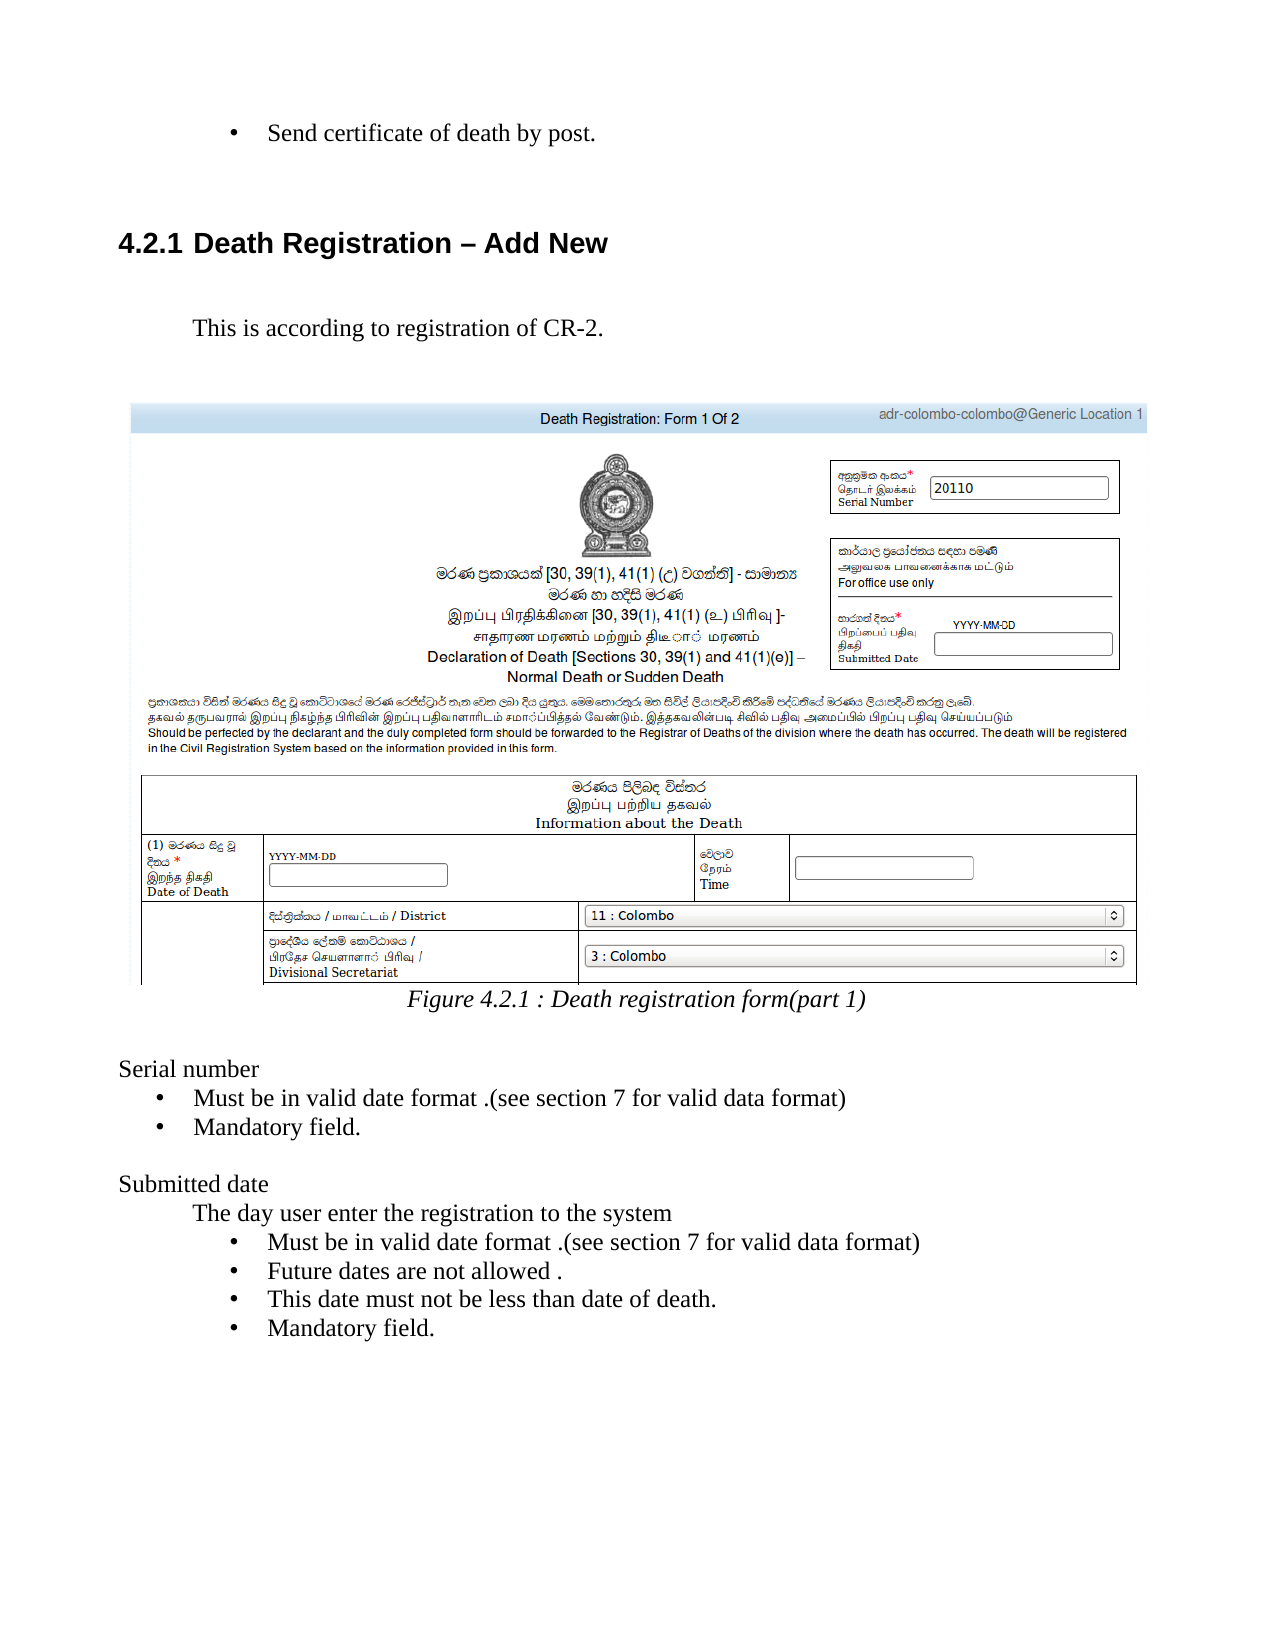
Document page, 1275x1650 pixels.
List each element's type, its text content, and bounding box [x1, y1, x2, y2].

text Serial number [118, 1054, 1157, 1083]
list Mandatory field. [229, 1313, 1157, 1342]
list Mandatory field. [156, 1112, 1157, 1141]
subtitle Death Registration – Add New [118, 226, 1157, 259]
text This is according to registration of CR-2. [118, 313, 1157, 342]
text Figure 4.2.1 : Death registration form(part 1) [129, 985, 1146, 1013]
list Must be in valid date format .(see section 7 for valid data format) [229, 1227, 1157, 1256]
picture [129, 402, 1148, 985]
list Future dates are not allowed . [229, 1256, 1157, 1284]
text The day user enter the registration to the system [118, 1198, 1157, 1227]
list Must be in valid date format .(see section 7 for valid data format) [156, 1083, 1157, 1112]
list This date must not be less than date of death. [229, 1284, 1157, 1313]
text Submitted date [118, 1169, 1157, 1198]
list Send certificate of death by post. [229, 118, 1157, 147]
